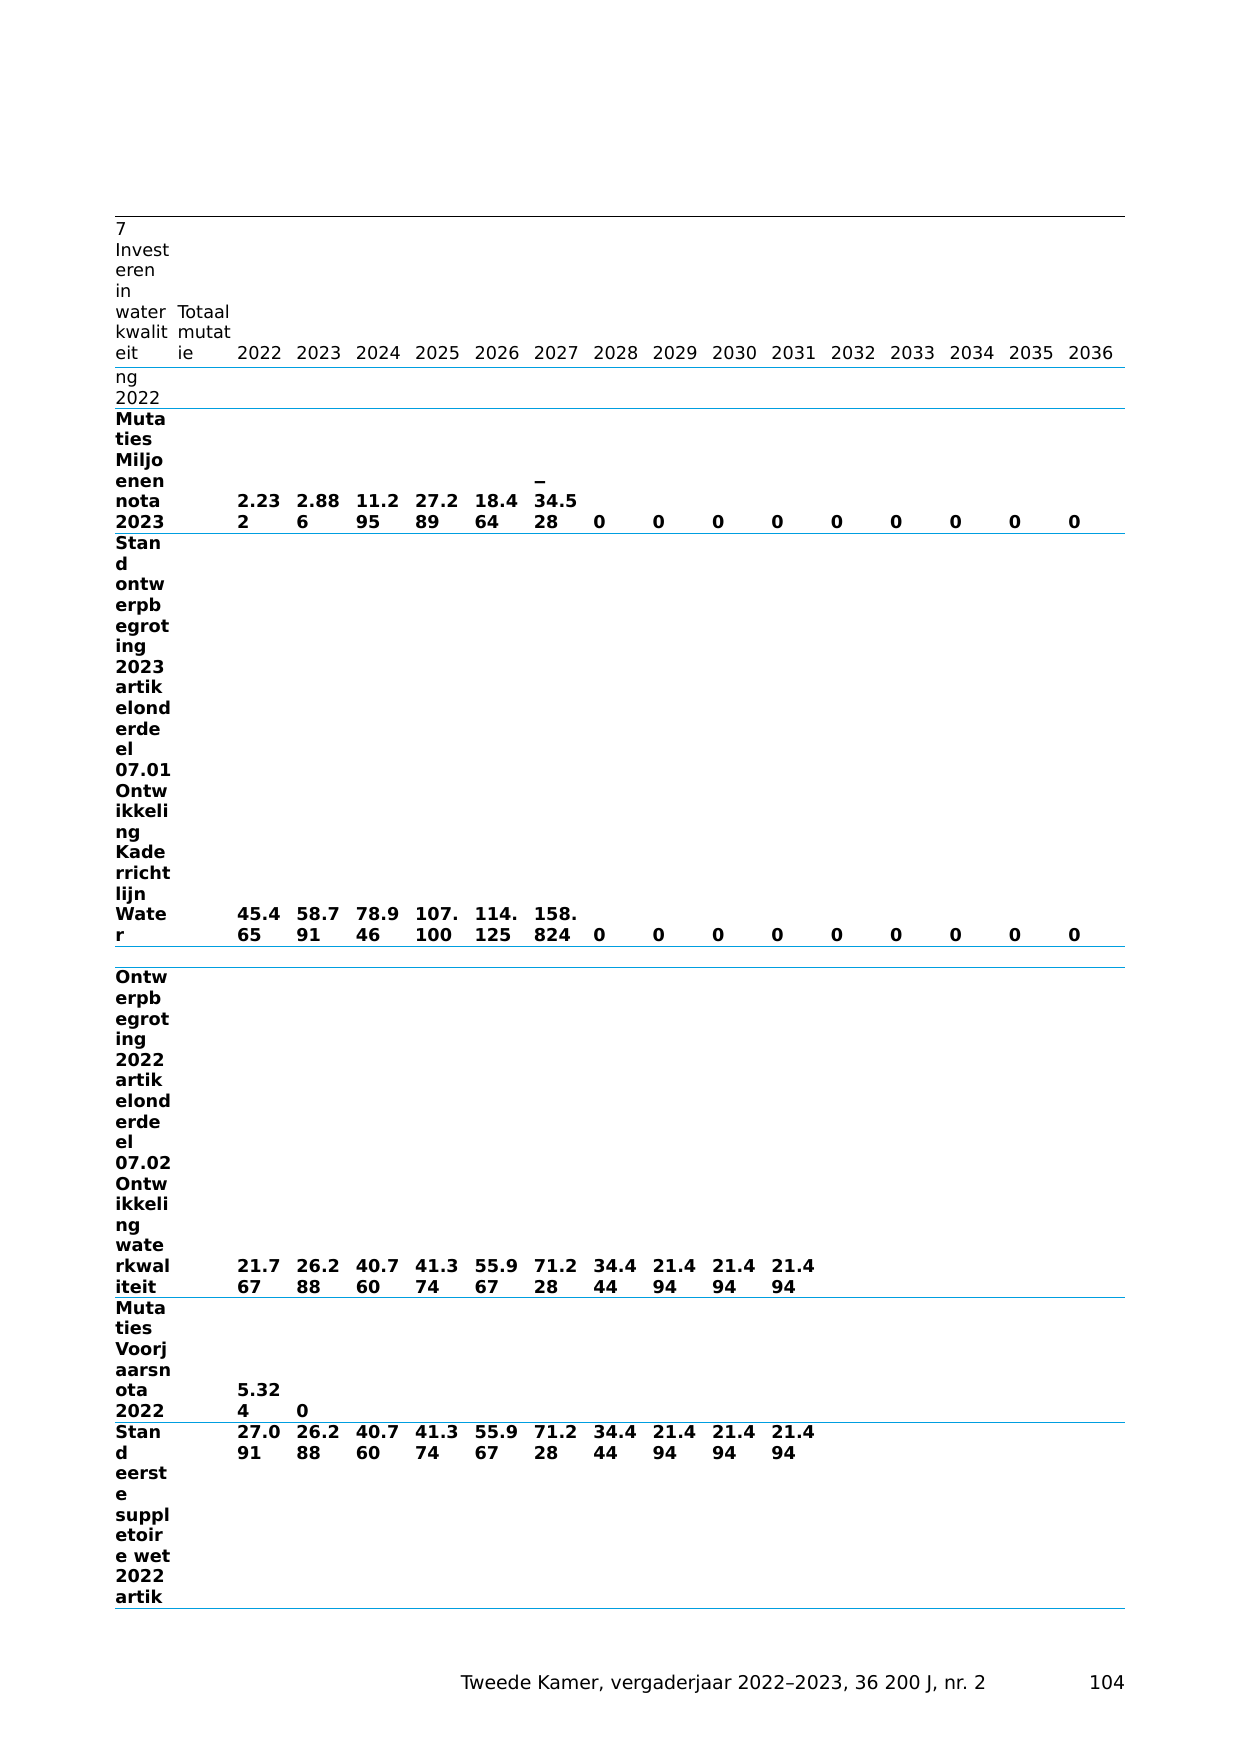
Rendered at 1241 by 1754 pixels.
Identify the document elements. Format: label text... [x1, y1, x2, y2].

table_cell 5.324 [234, 1298, 293, 1421]
table_cell [887, 968, 946, 1297]
table_cell Ontwerpbegroting 2022 artikelonderdeel 07.02 Ontwikkeling waterkwaliteit [115, 968, 174, 1297]
table_cell [175, 947, 234, 967]
table_cell [353, 368, 412, 408]
table_cell 0 [709, 409, 768, 532]
table_cell [709, 368, 768, 408]
table_cell 26.288 [293, 1423, 353, 1608]
table_cell [590, 947, 649, 967]
table_cell 2022 [234, 217, 293, 366]
table_cell [768, 947, 828, 967]
table_cell [590, 368, 649, 408]
table_cell 107.100 [412, 534, 471, 946]
table_cell [1065, 1423, 1125, 1608]
table_cell 2024 [353, 217, 412, 366]
table_cell 0 [828, 534, 887, 946]
table_cell [887, 368, 946, 408]
table_cell [650, 947, 709, 967]
table_cell [412, 947, 471, 967]
table_cell [1065, 1298, 1125, 1421]
table_cell Stand ontwerpbegroting 2023 artikelonderdeel 07.01 Ontwikkeling Kaderrichtlijn Water [115, 534, 174, 946]
table_cell 2023 [293, 217, 353, 366]
table_cell [1006, 1423, 1065, 1608]
table_cell 2028 [590, 217, 649, 366]
table_cell Mutaties Miljoenennota 2023 [115, 409, 174, 532]
table_cell [1065, 947, 1125, 967]
table_cell [412, 1298, 471, 1421]
table_cell 71.228 [531, 968, 590, 1297]
table_cell [531, 1298, 590, 1421]
table_cell 2031 [768, 217, 828, 366]
table_cell [709, 1298, 768, 1421]
table_cell [234, 368, 293, 408]
table_cell [887, 1298, 946, 1421]
table_cell [293, 368, 353, 408]
table_cell 71.228 [531, 1423, 590, 1608]
table_cell [887, 947, 946, 967]
table_cell [175, 409, 234, 532]
table_cell [175, 368, 234, 408]
table_cell 0 [946, 409, 1006, 532]
table_cell 21.494 [709, 968, 768, 1297]
table_cell 2032 [828, 217, 887, 366]
table_cell 0 [887, 534, 946, 946]
table_cell 2.232 [234, 409, 293, 532]
table_cell 0 [828, 409, 887, 532]
table_cell 78.946 [353, 534, 412, 946]
table_cell 0 [768, 409, 828, 532]
table_cell [946, 968, 1006, 1297]
table_cell 114.125 [471, 534, 531, 946]
table_cell 0 [1065, 534, 1125, 946]
table_cell 34.444 [590, 1423, 649, 1608]
table_cell 2030 [709, 217, 768, 366]
table_cell 0 [1065, 409, 1125, 532]
table_cell [650, 368, 709, 408]
table_cell 21.494 [768, 968, 828, 1297]
table_cell [946, 1423, 1006, 1608]
table_cell [709, 947, 768, 967]
table_header Tabel 52 [115, 191, 1125, 216]
table_cell 0 [293, 1298, 353, 1421]
table_cell 0 [887, 409, 946, 532]
table_cell [471, 947, 531, 967]
table_cell 2026 [471, 217, 531, 366]
table_cell [1006, 968, 1065, 1297]
table_cell 41.374 [412, 1423, 471, 1608]
table_cell 21.494 [650, 968, 709, 1297]
table_cell 0 [650, 409, 709, 532]
table_cell Mutaties Voorjaarsnota 2022 [115, 1298, 174, 1421]
table_cell 0 [768, 534, 828, 946]
table_cell [1006, 368, 1065, 408]
table_cell 2027 [531, 217, 590, 366]
table_cell [828, 368, 887, 408]
table_cell [1006, 947, 1065, 967]
table_cell [175, 968, 234, 1297]
table_cell [887, 1423, 946, 1608]
table_cell [1006, 1298, 1065, 1421]
table_cell Totaal mutatie [175, 217, 234, 366]
table_cell 2033 [887, 217, 946, 366]
table_cell 0 [650, 534, 709, 946]
table_cell 41.374 [412, 968, 471, 1297]
table_cell [946, 368, 1006, 408]
table_cell ‒ 34.528 [531, 409, 590, 532]
table_cell 21.494 [768, 1423, 828, 1608]
table_cell [590, 1298, 649, 1421]
table_cell [946, 1298, 1006, 1421]
table_cell 58.791 [293, 534, 353, 946]
table_cell 2029 [650, 217, 709, 366]
table_cell 11.295 [353, 409, 412, 532]
table_cell 21.494 [709, 1423, 768, 1608]
table_cell 0 [946, 534, 1006, 946]
table_cell 40.760 [353, 968, 412, 1297]
table_cell 45.465 [234, 534, 293, 946]
table_cell [293, 947, 353, 967]
table_cell Stand eerste suppletoire wet 2022 artik [115, 1423, 174, 1608]
table_cell [175, 1423, 234, 1608]
table_cell 18.464 [471, 409, 531, 532]
table_cell 0 [590, 409, 649, 532]
table_cell [768, 1298, 828, 1421]
table_cell [828, 1423, 887, 1608]
table_cell 26.288 [293, 968, 353, 1297]
table_cell 158.824 [531, 534, 590, 946]
table_cell 0 [1006, 409, 1065, 532]
table_cell [828, 1298, 887, 1421]
table_cell 0 [709, 534, 768, 946]
table_cell [115, 947, 174, 967]
table_cell 55.967 [471, 968, 531, 1297]
table_cell [353, 1298, 412, 1421]
table_cell [828, 968, 887, 1297]
table_cell 34.444 [590, 968, 649, 1297]
table_cell [353, 947, 412, 967]
table_cell [650, 1298, 709, 1421]
table_cell 21.494 [650, 1423, 709, 1608]
table_cell [531, 368, 590, 408]
table_cell [1065, 368, 1125, 408]
table_cell [175, 534, 234, 946]
table_cell [412, 368, 471, 408]
table_cell [531, 947, 590, 967]
table_cell 2034 [946, 217, 1006, 366]
table_cell 27.091 [234, 1423, 293, 1608]
table_cell 27.289 [412, 409, 471, 532]
table_cell 2036 [1065, 217, 1125, 366]
table_cell 0 [1006, 534, 1065, 946]
table_cell 40.760 [353, 1423, 412, 1608]
table_cell [234, 947, 293, 967]
table_cell ng 2022 [115, 368, 174, 408]
table_cell [946, 947, 1006, 967]
table_cell [471, 368, 531, 408]
table_cell [471, 1298, 531, 1421]
table_cell [768, 368, 828, 408]
table_cell 2035 [1006, 217, 1065, 366]
table_cell [1065, 968, 1125, 1297]
table_cell 2.886 [293, 409, 353, 532]
table_cell [175, 1298, 234, 1421]
table_cell 21.767 [234, 968, 293, 1297]
table_cell 0 [590, 534, 649, 946]
table_cell 7 Investeren in waterkwaliteit [115, 217, 174, 366]
table_cell 55.967 [471, 1423, 531, 1608]
table_cell [828, 947, 887, 967]
table_cell 2025 [412, 217, 471, 366]
